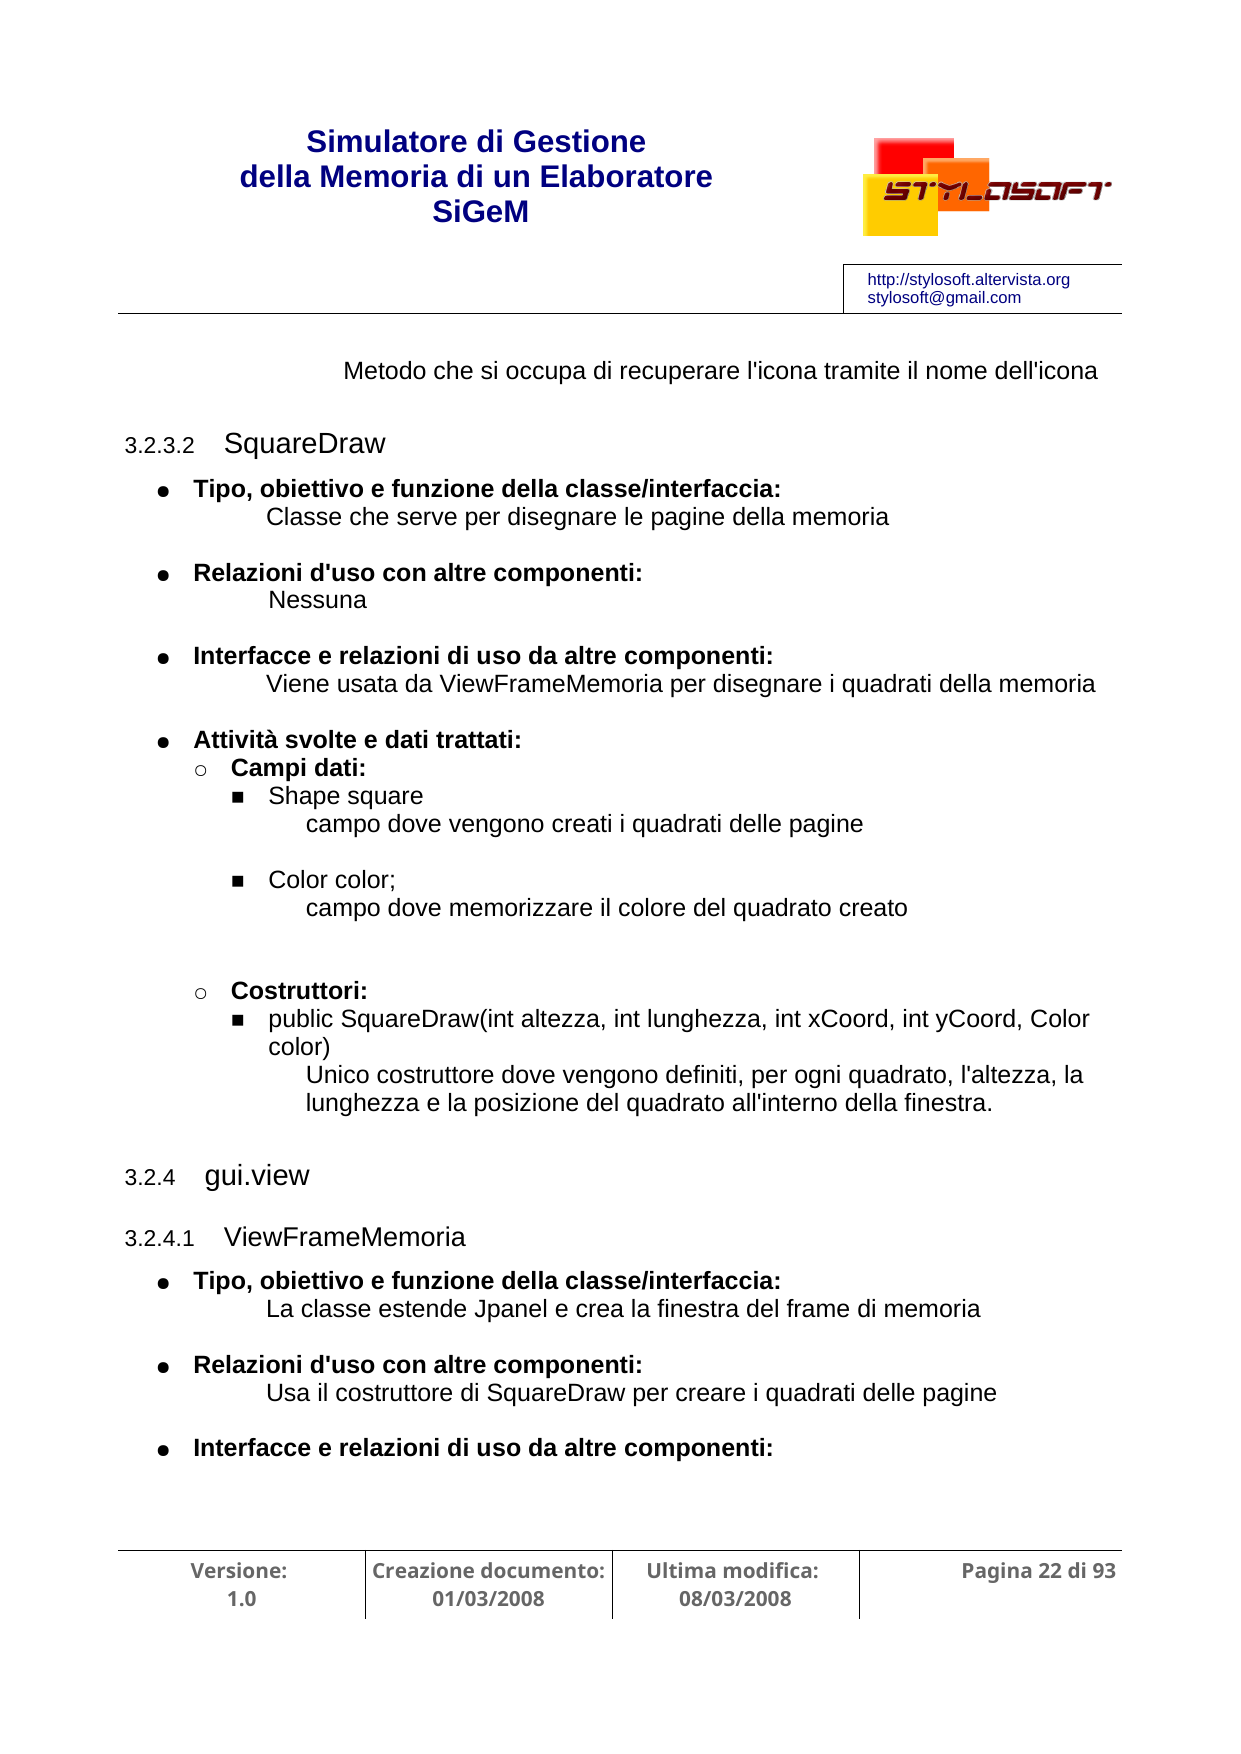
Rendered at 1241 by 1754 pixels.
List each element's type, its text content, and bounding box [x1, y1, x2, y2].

list campo dove vengono creati i quadrati delle pagine [268, 809, 1122, 837]
list Viene usata da ViewFrameMemoria per disegnare i quadrati della memoria [156, 670, 1122, 698]
list Campi dati: [193, 754, 1122, 782]
list Tipo, obiettivo e funzione della classe/interfaccia: [156, 474, 1122, 502]
list Shape square [231, 782, 1122, 809]
list Interfacce e relazioni di uso da altre componenti: [156, 1434, 1122, 1462]
list La classe estende Jpanel e crea la finestra del frame di memoria [156, 1294, 1122, 1322]
picture [848, 123, 1117, 247]
list Usa il costruttore di SquareDraw per creare i quadrati delle pagine [156, 1378, 1122, 1406]
subtitle ViewFrameMemoria [118, 1222, 1122, 1252]
list Unico costruttore dove vengono definiti, per ogni quadrato, l'altezza, la lunghezza e la posizione del quadrato all'interno della finestra. [268, 1061, 1122, 1117]
list Nessuna [231, 586, 1122, 614]
list Attività svolte e dati trattati: [156, 726, 1122, 754]
list Interfacce e relazioni di uso da altre componenti: [156, 642, 1122, 670]
list Tipo, obiettivo e funzione della classe/interfaccia: [156, 1267, 1122, 1294]
list public SquareDraw(int altezza, int lunghezza, int xCoord, int yCoord, Color color) [231, 1005, 1122, 1061]
subtitle gui.view [118, 1159, 1122, 1192]
list Color color; [231, 865, 1122, 893]
list Classe che serve per disegnare le pagine della memoria [156, 502, 1122, 530]
list Relazioni d'uso con altre componenti: [156, 558, 1122, 586]
list Relazioni d'uso con altre componenti: [156, 1350, 1122, 1378]
subtitle SquareDraw [118, 427, 1122, 460]
list Metodo che si occupa di recuperare l'icona tramite il nome dell'icona [306, 357, 1122, 384]
list campo dove memorizzare il colore del quadrato creato [268, 893, 1122, 921]
list Costruttori: [193, 977, 1122, 1005]
